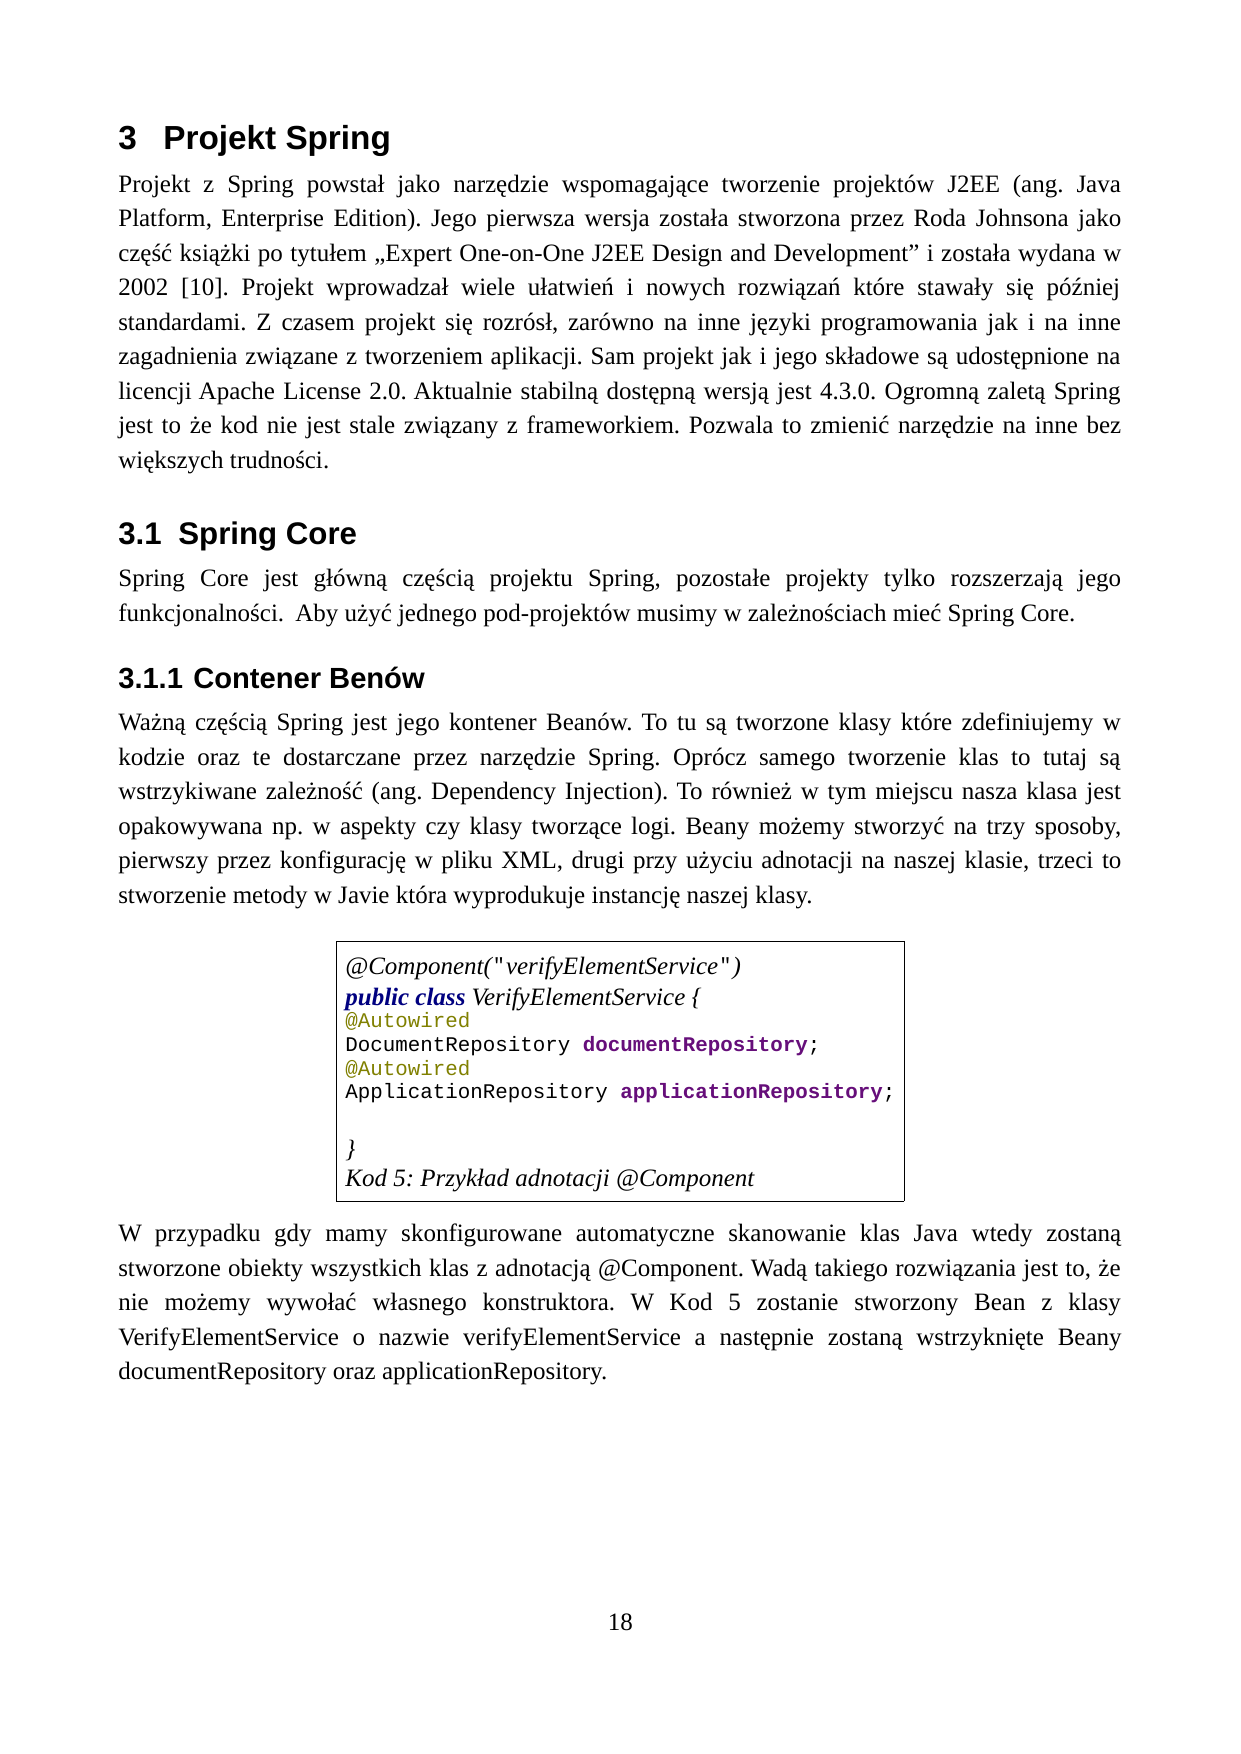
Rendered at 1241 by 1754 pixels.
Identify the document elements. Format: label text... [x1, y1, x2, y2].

text @Autowired [345, 1010, 895, 1034]
text ApplicationRepository applicationRepository; [345, 1081, 895, 1105]
subtitle Projekt Spring [118, 118, 1122, 157]
text DocumentRepository documentRepository; [345, 1034, 895, 1058]
text Ważną częścią Spring jest jego kontener Beanów. To tu są tworzone klasy które zdefiniujemy w kodzie oraz te dostarczane przez narzędzie Spring. Oprócz samego tworzenie klas to tutaj są wstrzykiwane zależność (ang. Dependency Injection). To również w tym miejscu nasza klasa jest opakowywana np. w aspekty czy klasy tworzące logi. Beany możemy stworzyć na trzy sposoby, pierwszy przez konfigurację w pliku XML, drugi przy użyciu adnotacji na naszej klasie, trzeci to stworzenie metody w Javie która wyprodukuje instancję naszej klasy. [118, 707, 1122, 908]
text Kod 5: Przykład adnotacji @Component [345, 1163, 895, 1192]
text } [345, 1134, 895, 1163]
text public class VerifyElementService { [345, 982, 895, 1010]
text @Component("verifyElementService") [345, 950, 895, 982]
subtitle Contener Benów [118, 661, 1122, 695]
text Projekt z Spring powstał jako narzędzie wspomagające tworzenie projektów J2EE (ang. Java Platform, Enterprise Edition). Jego pierwsza wersja została stworzona przez Roda Johnsona jako część książki po tytułem „Expert One-on-One J2EE Design and Development” i została wydana w 2002 [10]. Projekt wprowadzał wiele ułatwień i nowych rozwiązań które stawały się później standardami. Z czasem projekt się rozrósł, zarówno na inne języki programowania jak i na inne zagadnienia związane z tworzeniem aplikacji. Sam projekt jak i jego składowe są udostępnione na licencji Apache License 2.0. Aktualnie stabilną dostępną wersją jest 4.3.0. Ogromną zaletą Spring jest to że kod nie jest stale związany z frameworkiem. Pozwala to zmienić narzędzie na inne bez większych trudności. [118, 169, 1122, 474]
text Spring Core jest główną częścią projektu Spring, pozostałe projekty tylko rozszerzają jego funkcjonalności. Aby użyć jednego pod-projektów musimy w zależnościach mieć Spring Core. [118, 563, 1122, 626]
text @Autowired [345, 1058, 895, 1081]
text W przypadku gdy mamy skonfigurowane automatyczne skanowanie klas Java wtedy zostaną stworzone obiekty wszystkich klas z adnotacją @Component. Wadą takiego rozwiązania jest to, że nie możemy wywołać własnego konstruktora. W Kod 5 zostanie stworzony Bean z klasy VerifyElementService o nazwie verifyElementService a następnie zostaną wstrzyknięte Beany documentRepository oraz applicationRepository. [118, 929, 1122, 1385]
subtitle Spring Core [118, 515, 1122, 551]
